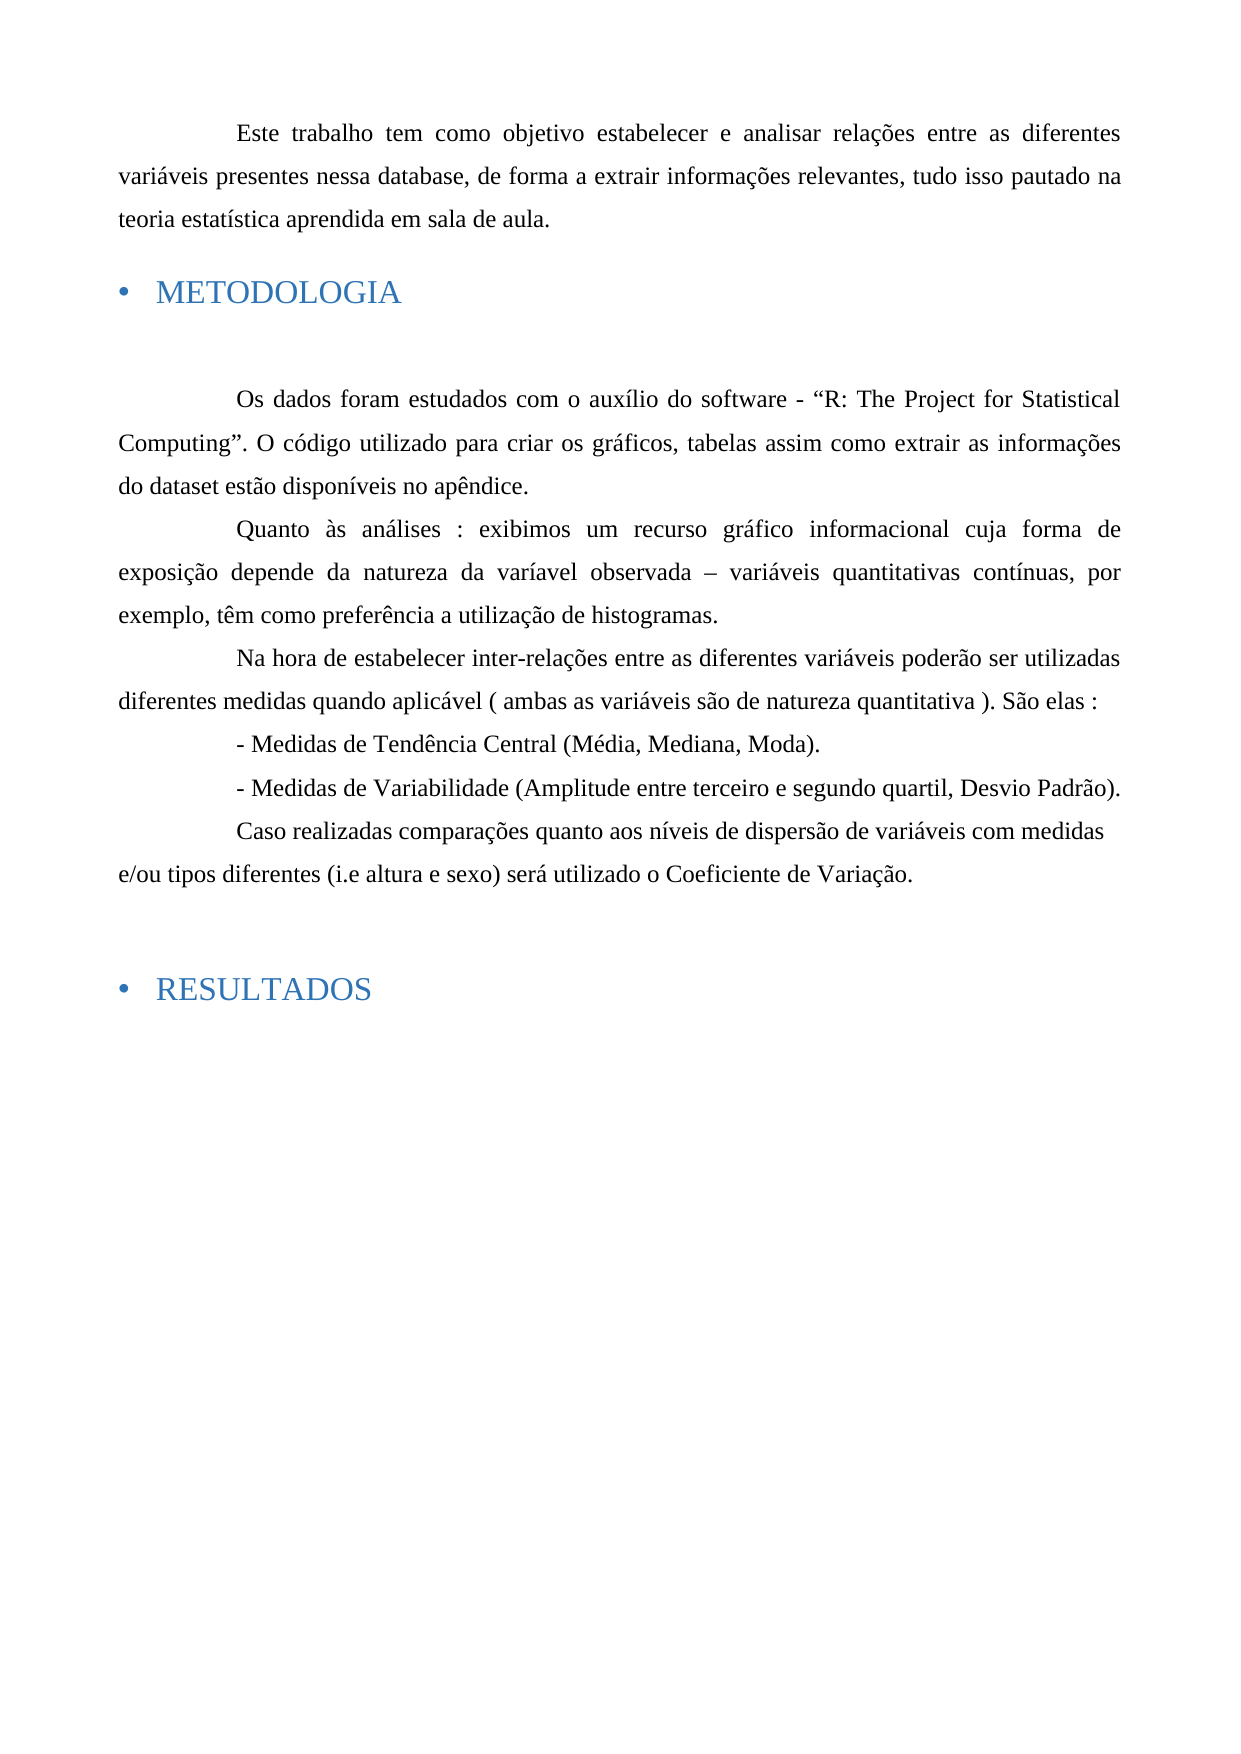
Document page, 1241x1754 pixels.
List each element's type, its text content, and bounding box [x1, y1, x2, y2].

text - Medidas de Variabilidade (Amplitude entre terceiro e segundo quartil, Desvio Padrão). [118, 773, 1122, 801]
text Os dados foram estudados com o auxílio do software - “R: The Project for Statistical Computing”. O código utilizado para criar os gráficos, tabelas assim como extrair as informações do dataset estão disponíveis no apêndice. [118, 384, 1122, 499]
text Este trabalho tem como objetivo estabelecer e analisar relações entre as diferentes variáveis presentes nessa database, de forma a extrair informações relevantes, tudo isso pautado na teoria estatística aprendida em sala de aula. [118, 118, 1122, 233]
text - Medidas de Tendência Central (Média, Mediana, Moda). [118, 729, 1122, 758]
text Quanto às análises : exibimos um recurso gráfico informacional cuja forma de exposição depende da natureza da varíavel observada – variáveis quantitativas contínuas, por exemplo, têm como preferência a utilização de histogramas. [118, 514, 1122, 629]
list METODOLOGIA [81, 272, 1122, 311]
list RESULTADOS [81, 969, 1122, 1007]
text Na hora de estabelecer inter-relações entre as diferentes variáveis poderão ser utilizadas diferentes medidas quando aplicável ( ambas as variáveis são de natureza quantitativa ). São elas : [118, 643, 1122, 715]
text e/ou tipos diferentes (i.e altura e sexo) será utilizado o Coeficiente de Variação. [118, 859, 1122, 888]
text Caso realizadas comparações quanto aos níveis de dispersão de variáveis com medidas [118, 816, 1122, 844]
